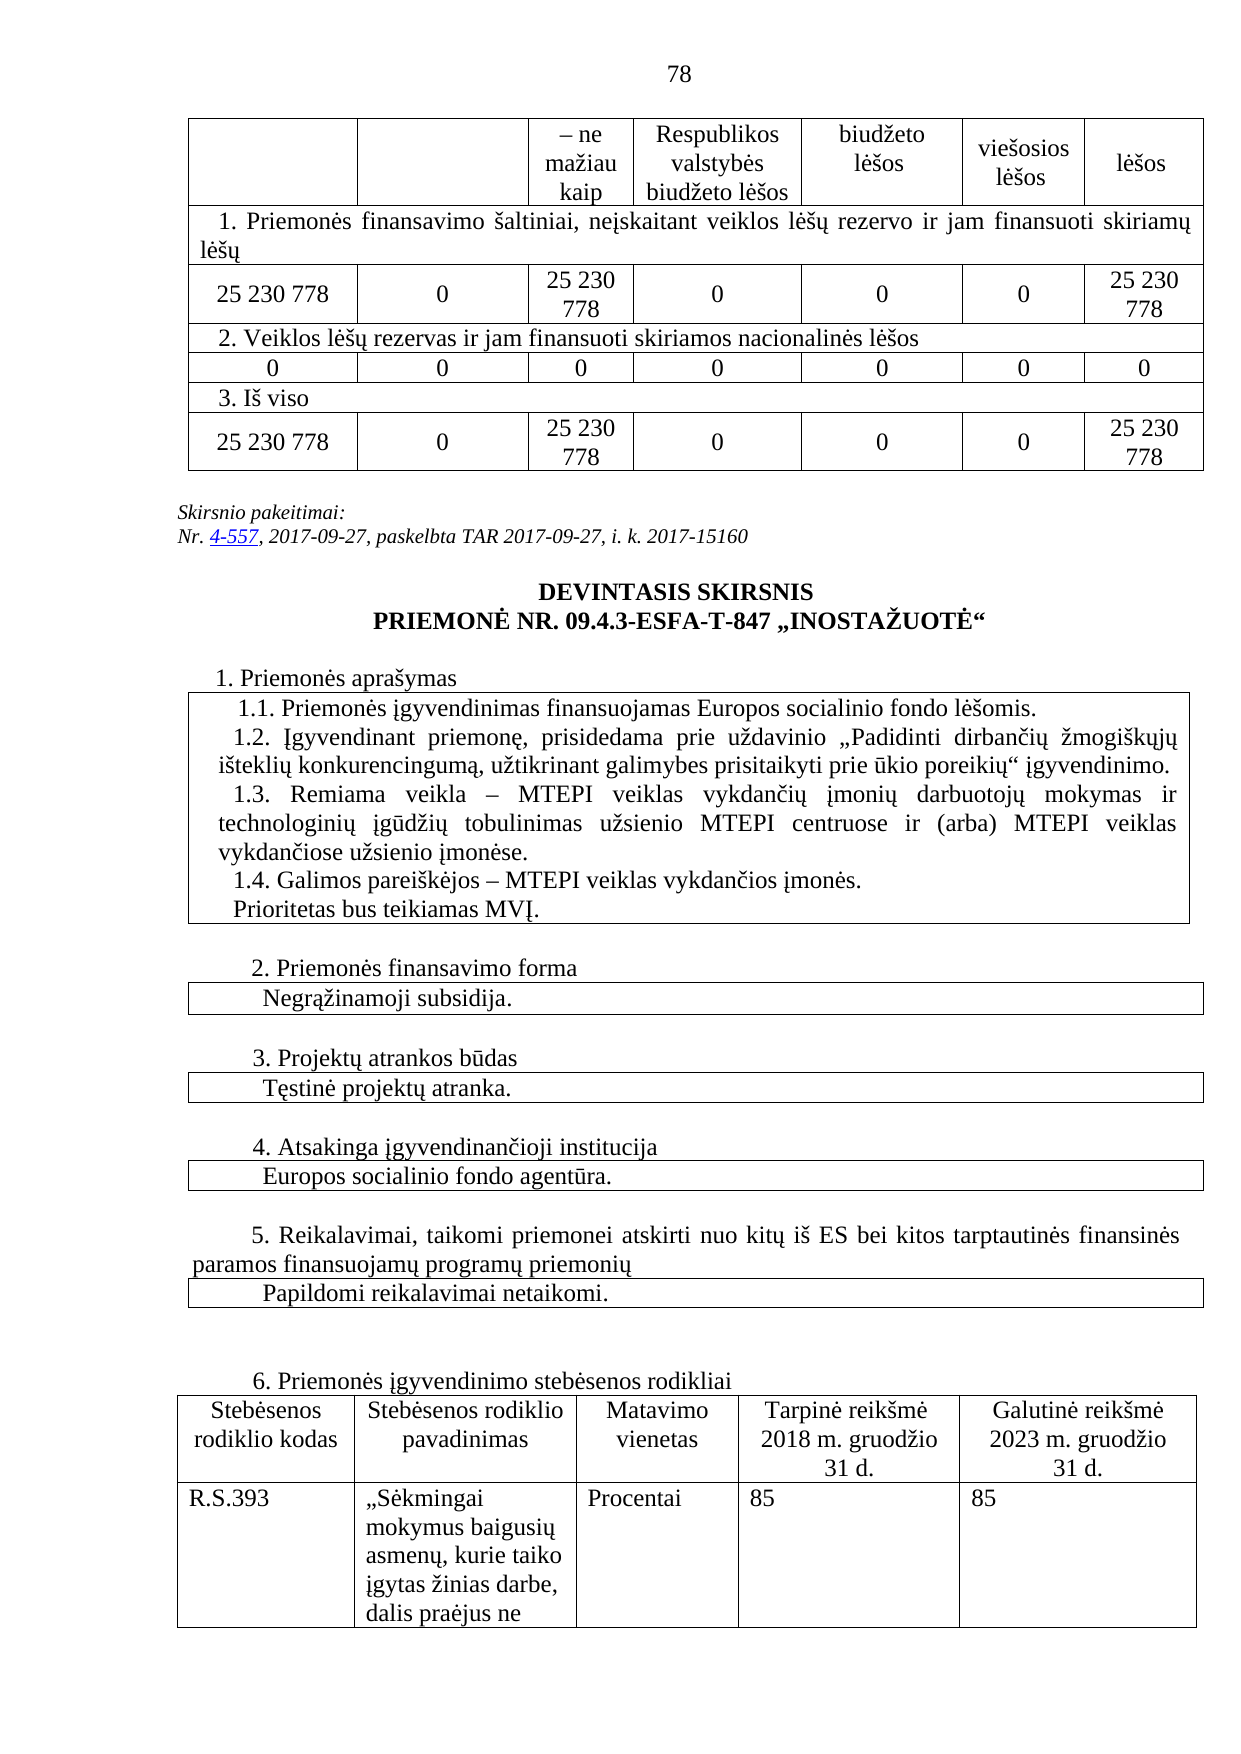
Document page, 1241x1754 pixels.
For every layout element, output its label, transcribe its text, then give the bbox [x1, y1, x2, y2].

table_cell 0 [529, 353, 633, 382]
table_header Tęstinė projektų atranka. [189, 1073, 1203, 1102]
text PRIEMONĖ NR. 09.4.3-ESFA-T-847 „inoSTAŽUOTĖ“ [177, 606, 1181, 634]
text 6. Priemonės įgyvendinimo stebėsenos rodikliai [252, 1366, 1181, 1394]
text 5. Reikalavimai, taikomi priemonei atskirti nuo kitų iš ES bei kitos tarptautinės finansinės paramos finansuojamų programų priemonių [192, 1220, 1181, 1277]
table_cell 85 [960, 1483, 1196, 1627]
table_cell 0 [634, 353, 801, 382]
table_header Matavimo vienetas [577, 1396, 738, 1482]
table_cell R.S.393 [178, 1483, 354, 1627]
table_cell biudžeto lėšos [802, 119, 962, 205]
table_cell 1. Priemonės finansavimo šaltiniai, neįskaitant veiklos lėšų rezervo ir jam finansuoti skiriamų lėšų [189, 206, 1203, 264]
table_header Papildomi reikalavimai netaikomi. [189, 1279, 1203, 1307]
table_cell 0 [358, 353, 528, 382]
table_cell 0 [802, 265, 962, 322]
table_cell 25 230 778 [189, 413, 357, 470]
text Skirsnio pakeitimai: [177, 500, 1181, 524]
table_cell 85 [739, 1483, 959, 1627]
table_cell 0 [963, 265, 1084, 322]
table_header Stebėsenos rodiklio pavadinimas [355, 1396, 576, 1482]
table_cell 2. Veiklos lėšų rezervas ir jam finansuoti skiriamos nacionalinės lėšos [189, 324, 1203, 352]
table_cell 0 [634, 413, 801, 470]
table_cell 0 [1085, 353, 1203, 382]
table_cell 1.3. Remiama veikla – MTEPI veiklas vykdančių įmonių darbuotojų mokymas ir technologinių įgūdžių tobulinimas užsienio MTEPI centruose ir (arba) MTEPI veiklas vykdančiose užsienio įmonėse. [189, 779, 1189, 866]
table_header Galutinė reikšmė 2023 m. gruodžio 31 d. [960, 1396, 1196, 1482]
table_cell 0 [963, 353, 1084, 382]
table_cell Procentai [577, 1483, 738, 1627]
text 1. Priemonės aprašymas [215, 663, 1181, 692]
table_cell Respublikos valstybės biudžeto lėšos [634, 119, 801, 205]
text DEVINTASIS SKIRSNIS [177, 577, 1181, 606]
table_cell 0 [358, 413, 528, 470]
table_header Tarpinė reikšmė 2018 m. gruodžio 31 d. [739, 1396, 959, 1482]
table_cell 25 230 778 [1085, 265, 1203, 322]
table_cell 0 [802, 413, 962, 470]
table_cell [189, 119, 357, 205]
table_cell 0 [634, 265, 801, 322]
text Nr. 4-557, 2017-09-27, paskelbta TAR 2017-09-27, i. k. 2017-15160 [177, 524, 1181, 548]
table_cell 0 [802, 353, 962, 382]
table_cell „Sėkmingai mokymus baigusių asmenų, kurie taiko įgytas žinias darbe, dalis praėjus ne [355, 1483, 576, 1627]
table_cell lėšos [1085, 119, 1203, 205]
table_header Negrąžinamoji subsidija. [189, 983, 1203, 1013]
table_header 1.1. Priemonės įgyvendinimas finansuojamas Europos socialinio fondo lėšomis. [189, 693, 1189, 722]
table_cell 0 [963, 413, 1084, 470]
table_cell 25 230 778 [529, 265, 633, 322]
table_cell 3. Iš viso [189, 383, 1203, 412]
text 3. Projektų atrankos būdas [252, 1043, 1181, 1072]
text 4. Atsakinga įgyvendinančioji institucija [252, 1132, 1181, 1160]
table_cell 25 230 778 [189, 265, 357, 322]
table_cell [358, 119, 528, 205]
table_cell 1.2. Įgyvendinant priemonę, prisidedama prie uždavinio „Padidinti dirbančių žmogiškųjų išteklių konkurencingumą, užtikrinant galimybes prisitaikyti prie ūkio poreikių“ įgyvendinimo. [189, 722, 1189, 779]
table_cell – ne mažiau kaip [529, 119, 633, 205]
table_header Stebėsenos rodiklio kodas [178, 1396, 354, 1482]
table_header Europos socialinio fondo agentūra. [189, 1161, 1203, 1190]
table_cell 25 230 778 [1085, 413, 1203, 470]
table_cell 0 [189, 353, 357, 382]
text 2. Priemonės finansavimo forma [251, 953, 1181, 982]
table_cell 0 [358, 265, 528, 322]
table_cell viešosios lėšos [963, 119, 1084, 205]
table_cell 25 230 778 [529, 413, 633, 470]
table_cell 1.4. Galimos pareiškėjos – MTEPI veiklas vykdančios įmonės. Prioritetas bus teikiamas MVĮ. [189, 866, 1189, 923]
